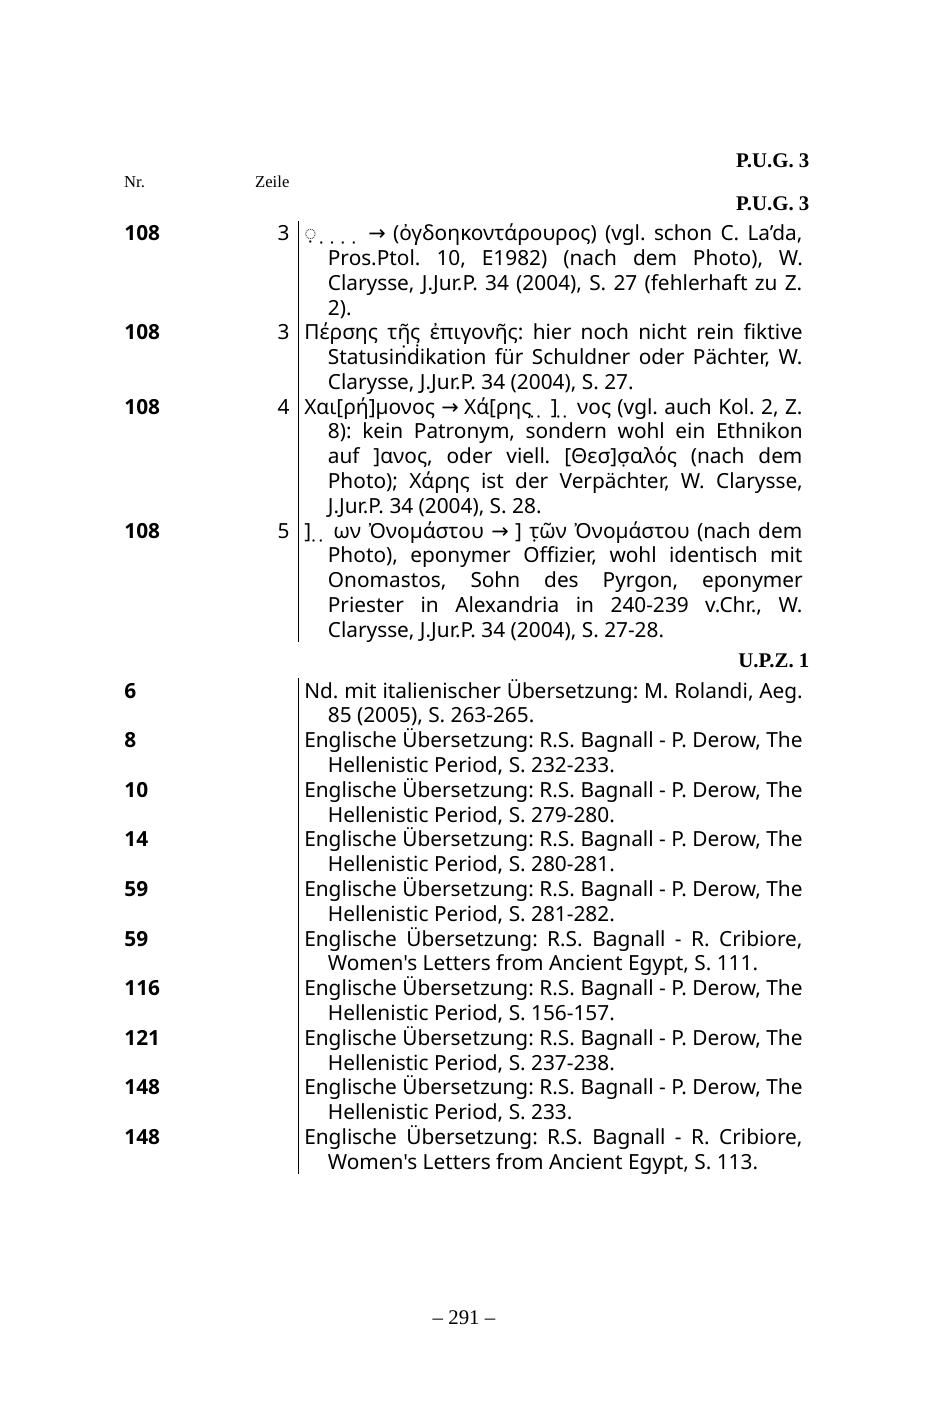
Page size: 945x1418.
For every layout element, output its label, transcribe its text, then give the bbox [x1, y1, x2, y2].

table_cell [207, 926, 298, 976]
subtitle U.P.Z. 1 [118, 648, 809, 672]
table_cell [207, 877, 298, 926]
table_cell 59 [118, 877, 207, 926]
table_cell Englische Übersetzung: R.S. Bagnall - R. Cribiore, Women's Letters from Ancient Egypt, S. 113. [299, 1125, 809, 1174]
table_cell [207, 728, 298, 777]
table_cell Englische Übersetzung: R.S. Bagnall - R. Cribiore, Women's Letters from Ancient Egypt, S. 111. [299, 926, 809, 976]
table_cell Englische Übersetzung: R.S. Bagnall - P. Derow, The Hellenistic Period, S. 237-238. [299, 1025, 809, 1075]
table_cell ] ̣ ̣ ων Ὀνομάστου → ] τ̣ῶν Ὀνομάστου (nach dem Photo), eponymer Offizier, wohl identisch mit Onomastos, Sohn des Pyrgon, eponymer Priester in Alexandria in 240-239 v.Chr., W. Clarysse, J.Jur.P. 34 (2004), S. 27-28. [299, 518, 809, 642]
table_cell [207, 1125, 298, 1174]
table_cell Englische Übersetzung: R.S. Bagnall - P. Derow, The Hellenistic Period, S. 280-281. [299, 827, 809, 877]
table_cell [207, 976, 298, 1025]
table_header 3 [207, 221, 298, 320]
table_cell 116 [118, 976, 207, 1025]
table_cell 3 [207, 320, 298, 394]
table_header Nd. mit italienischer Übersetzung: M. Rolandi, Aeg. 85 (2005), S. 263-265. [299, 678, 809, 728]
table_cell 108 [118, 320, 207, 394]
table_cell 121 [118, 1025, 207, 1075]
subtitle P.U.G. 3 [118, 191, 809, 215]
table_cell 148 [118, 1075, 207, 1124]
table_cell [207, 1075, 298, 1124]
table_cell [207, 827, 298, 877]
table_cell Πέρσης τῆ̣ς̣ ἐπιγονῆς: hier noch nicht rein fiktive Statusindikation für Schuldner oder Pächter, W. Clarysse, J.Jur.P. 34 (2004), S. 27. [299, 320, 809, 394]
table_cell 5 [207, 518, 298, 642]
table_cell 59 [118, 926, 207, 976]
table_cell [207, 1025, 298, 1075]
table_header ̣ ̣ ̣ ̣ ̣ → (ὀγδοηκοντάρουρος) (vgl. schon C. La’da, Pros.Ptol. 10, E1982) (nach dem Photo), W. Clarysse, J.Jur.P. 34 (2004), S. 27 (fehlerhaft zu Z. 2). [299, 221, 809, 320]
table_cell 108 [118, 394, 207, 518]
table_cell Englische Übersetzung: R.S. Bagnall - P. Derow, The Hellenistic Period, S. 279-280. [299, 778, 809, 827]
table_cell 8 [118, 728, 207, 777]
table_cell 10 [118, 778, 207, 827]
table_cell Englische Übersetzung: R.S. Bagnall - P. Derow, The Hellenistic Period, S. 232-233. [299, 728, 809, 777]
table_header [207, 678, 298, 728]
table_cell 4 [207, 394, 298, 518]
table_cell 14 [118, 827, 207, 877]
table_cell Englische Übersetzung: R.S. Bagnall - P. Derow, The Hellenistic Period, S. 281-282. [299, 877, 809, 926]
table_cell Englische Übersetzung: R.S. Bagnall - P. Derow, The Hellenistic Period, S. 233. [299, 1075, 809, 1124]
table_cell [207, 778, 298, 827]
table_cell Χαι[ρή]μονος → Χά[ρης ̣ ̣ ] ̣ ̣ νος (vgl. auch Kol. 2, Z. 8): kein Patronym, sondern wohl ein Ethnikon auf ]ανος, oder viell. [Θεσ]σ̣αλός (nach dem Photo); Χάρης ist der Verpächter, W. Clarysse, J.Jur.P. 34 (2004), S. 28. [299, 394, 809, 518]
table_cell 148 [118, 1125, 207, 1174]
table_cell 108 [118, 518, 207, 642]
table_header 6 [118, 678, 207, 728]
table_header 108 [118, 221, 207, 320]
table_cell Englische Übersetzung: R.S. Bagnall - P. Derow, The Hellenistic Period, S. 156-157. [299, 976, 809, 1025]
